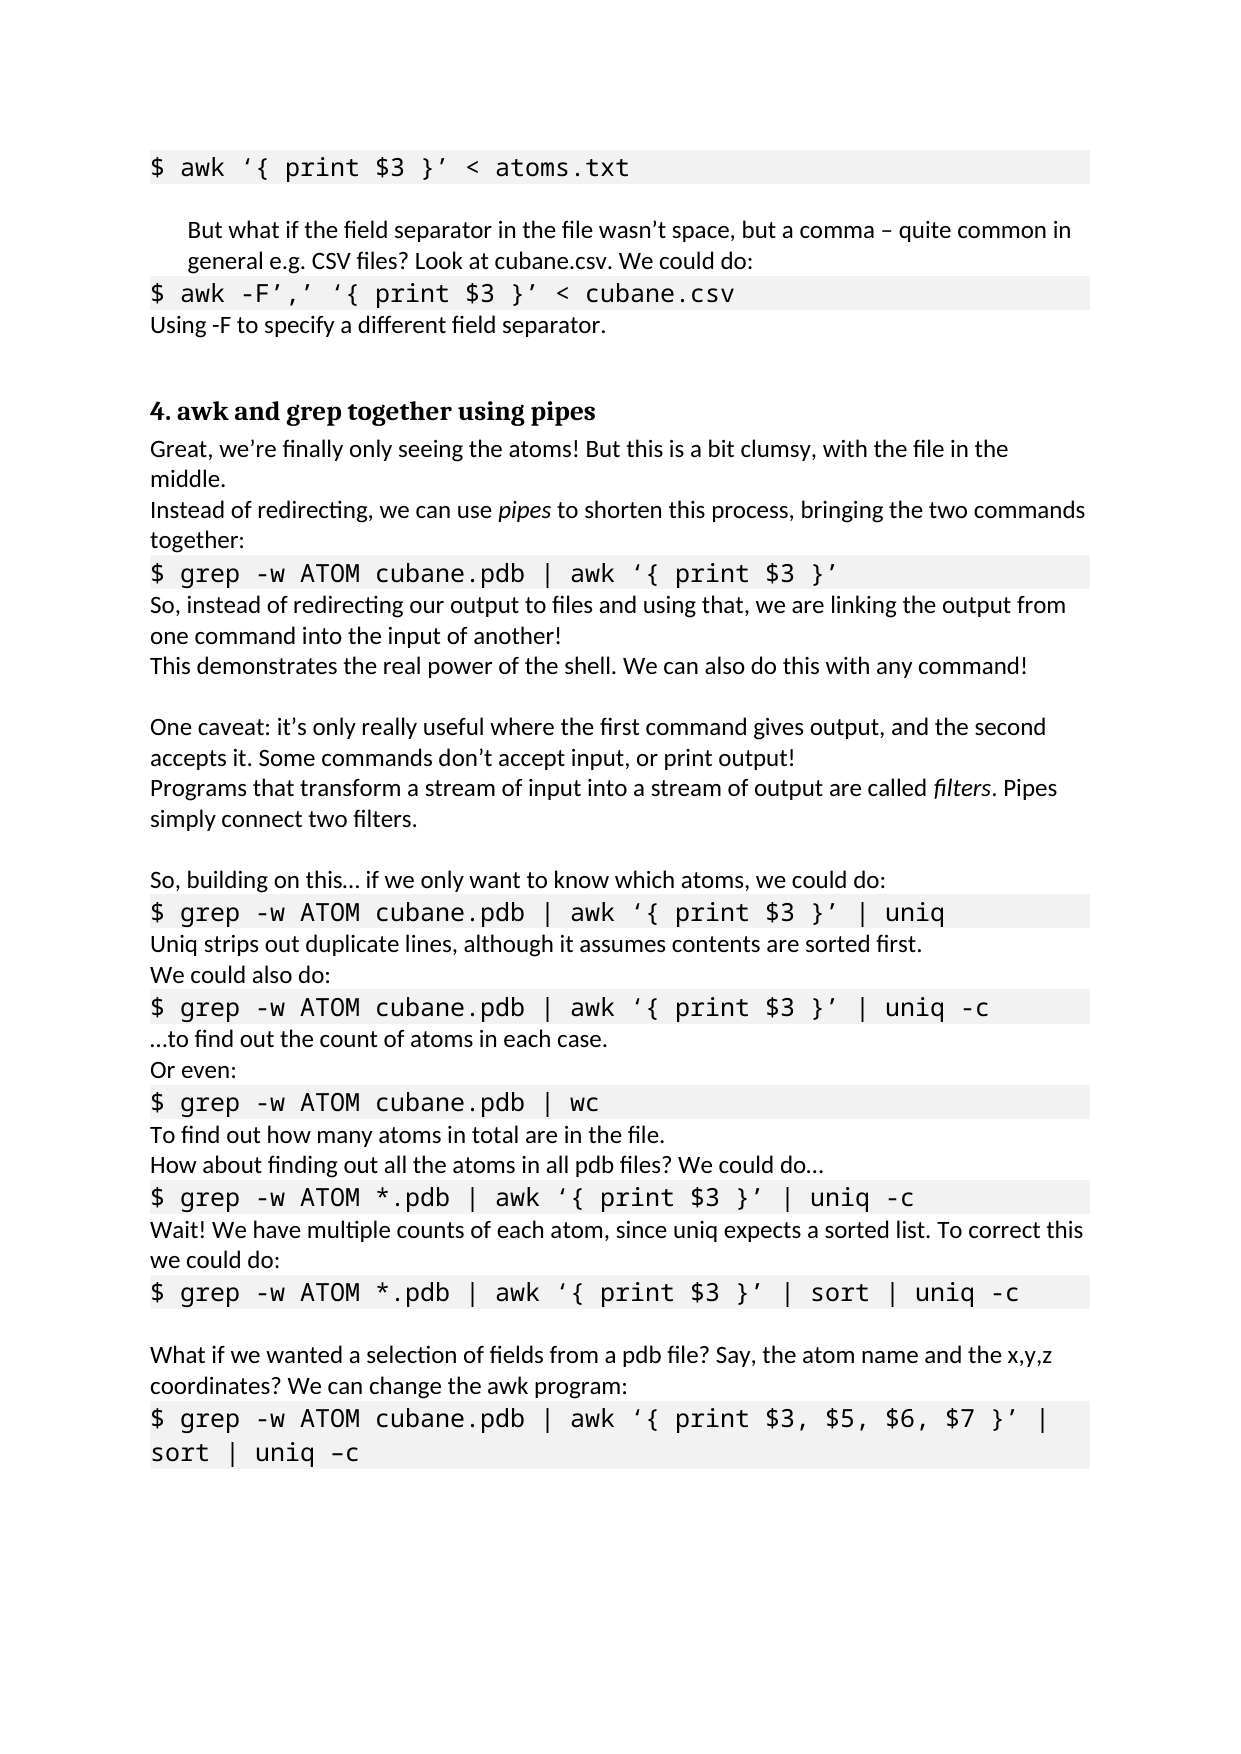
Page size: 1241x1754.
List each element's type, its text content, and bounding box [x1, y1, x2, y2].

text What if we wanted a selection of fields from a pdb file? Say, the atom name and the x,y,z coordinates? We can change the awk program: [150, 1339, 1090, 1401]
text $ grep -w ATOM *.pdb | awk ‘{ print $3 }’ | sort | uniq -c [150, 1275, 1090, 1309]
text $ awk ‘{ print $3 }’ < atoms.txt [150, 150, 1090, 184]
text $ grep -w ATOM cubane.pdb | awk ‘{ print $3 }’ [150, 555, 1090, 589]
text Great, we’re finally only seeing the atoms! But this is a bit clumsy, with the file in the middle. [150, 433, 1090, 494]
text Uniq strips out duplicate lines, although it assumes contents are sorted first. [150, 928, 1090, 959]
text Using -F to specify a different field separator. [150, 310, 1090, 340]
text How about finding out all the atoms in all pdb files? We could do… [150, 1149, 1090, 1180]
text …to find out the count of atoms in each case. [150, 1024, 1090, 1054]
text Or even: [150, 1054, 1090, 1085]
text $ grep -w ATOM cubane.pdb | awk ‘{ print $3 }’ | uniq [150, 894, 1090, 928]
text So, instead of redirecting our output to files and using that, we are linking the output from one command into the input of another! [150, 589, 1090, 650]
text We could also do: [150, 959, 1090, 989]
text $ grep -w ATOM cubane.pdb | awk ‘{ print $3, $5, $6, $7 }’ | sort | uniq –c [150, 1401, 1090, 1469]
subtitle 4. awk and grep together using pipes [150, 396, 1090, 427]
text One caveat: it’s only really useful where the first command gives output, and the second accepts it. Some commands don’t accept input, or print output! [150, 711, 1090, 772]
text $ grep -w ATOM cubane.pdb | awk ‘{ print $3 }’ | uniq -c [150, 989, 1090, 1024]
list But what if the field separator in the file wasn’t space, but a comma – quite common in general e.g. CSV files? Look at cubane.csv. We could do: [150, 214, 1090, 276]
text $ grep -w ATOM *.pdb | awk ‘{ print $3 }’ | uniq -c [150, 1180, 1090, 1214]
text Wait! We have multiple counts of each atom, since uniq expects a sorted list. To correct this we could do: [150, 1214, 1090, 1275]
text Instead of redirecting, we can use pipes to shorten this process, bringing the two commands together: [150, 494, 1090, 555]
text To find out how many atoms in total are in the file. [150, 1119, 1090, 1149]
text $ grep -w ATOM cubane.pdb | wc [150, 1085, 1090, 1119]
text This demonstrates the real power of the shell. We can also do this with any command! [150, 650, 1090, 681]
text Programs that transform a stream of input into a stream of output are called filters. Pipes simply connect two filters. [150, 772, 1090, 833]
text $ awk -F’,’ ‘{ print $3 }’ < cubane.csv [150, 276, 1090, 310]
text So, building on this… if we only want to know which atoms, we could do: [150, 864, 1090, 894]
